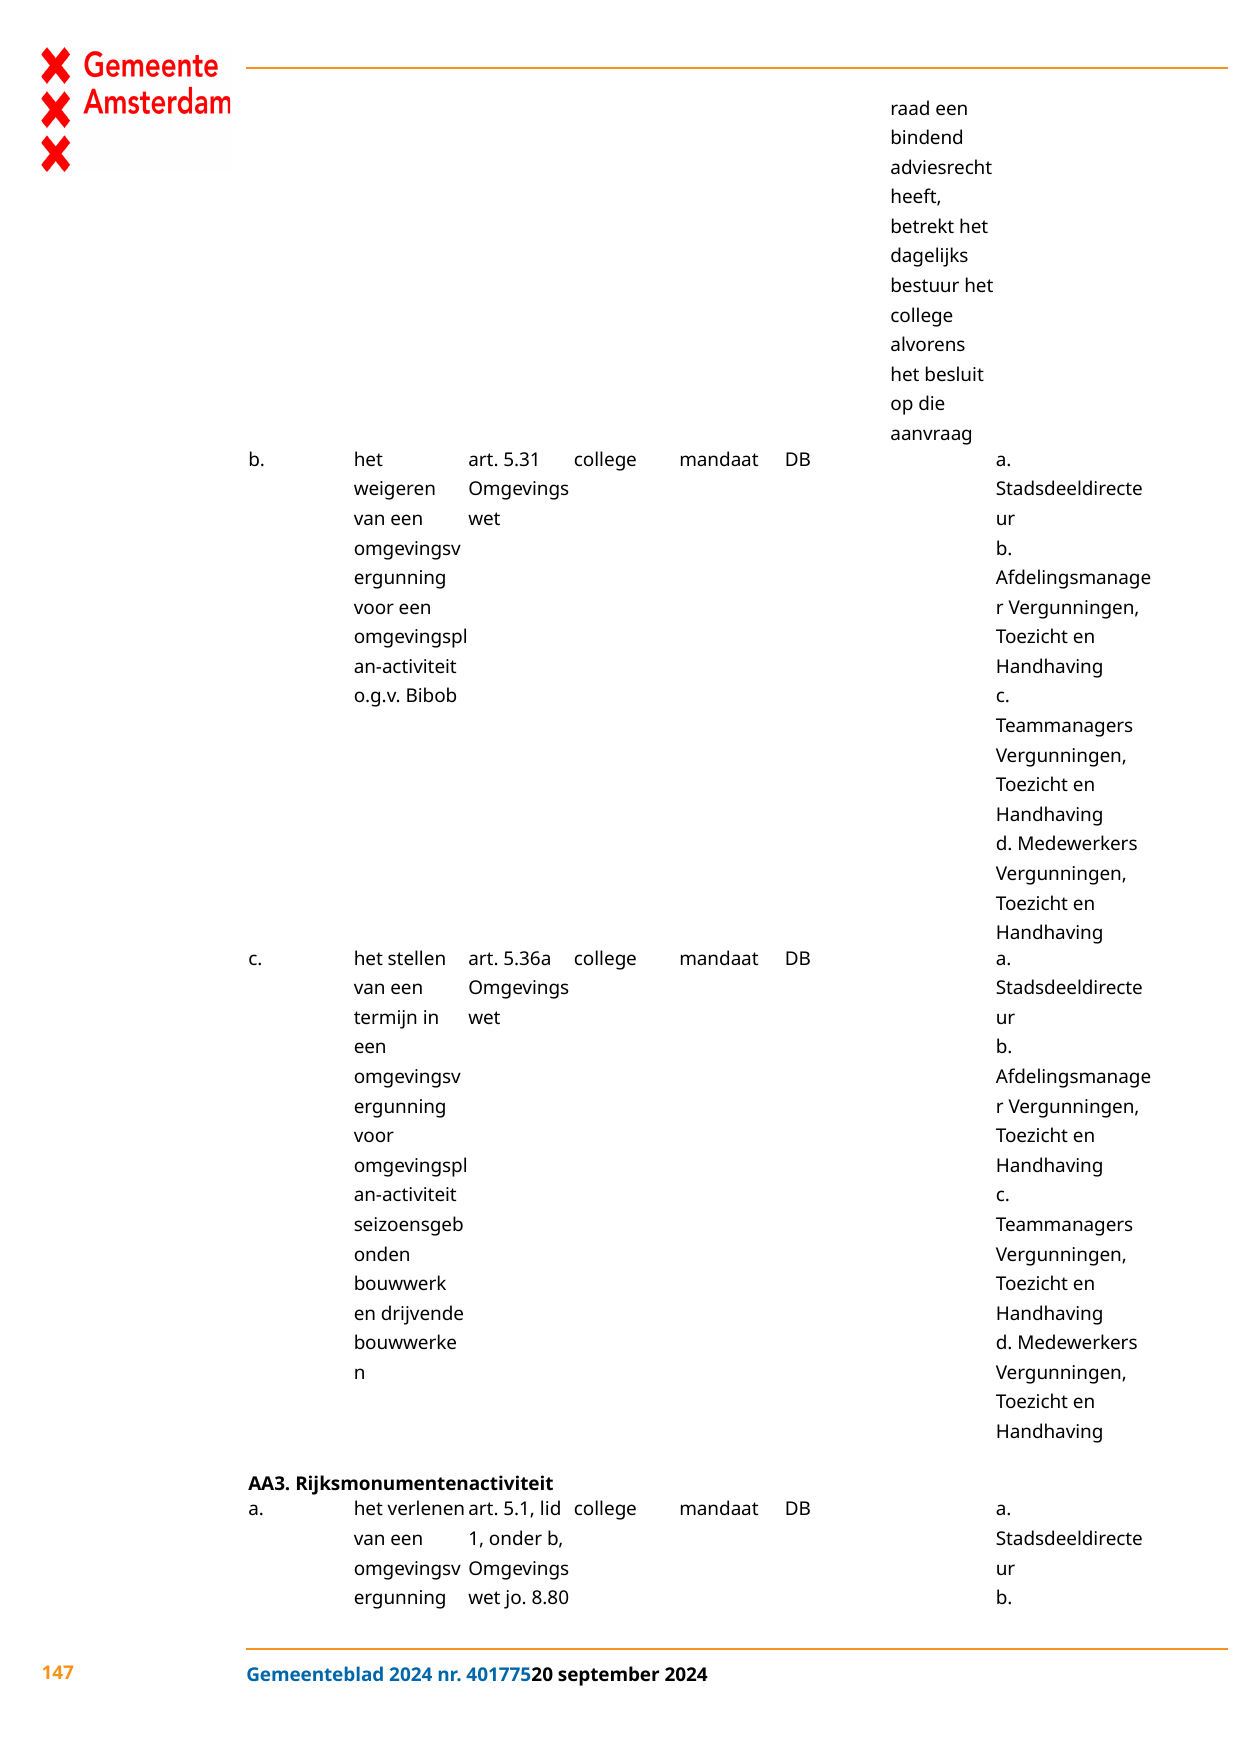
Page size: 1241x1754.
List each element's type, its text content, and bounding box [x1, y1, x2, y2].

table_cell DB [785, 1496, 890, 1610]
table_cell a. Stadsdeeldirecteur b. Afdelingsmanager Vergunningen, Toezicht en Handhaving c. Teammanagers Vergunningen, Toezicht en Handhaving d. Medewerkers Vergunningen, Toezicht en Handhaving [996, 446, 1152, 945]
table_cell college [574, 1496, 679, 1610]
table_cell raad een bindend adviesrecht heeft, betrekt het dagelijks bestuur het college alvorens het besluit op die aanvraag [890, 95, 996, 446]
table_cell mandaat [679, 945, 784, 1444]
table_cell college [574, 945, 679, 1444]
table_cell [890, 945, 996, 1444]
table_cell a. Stadsdeeldirecteur b. [996, 1496, 1152, 1610]
table_cell het weigeren van een omgevingsvergunning voor een omgevingsplan-activiteit o.g.v. Bibob [354, 446, 468, 945]
table_cell AA3. Rijksmonumentenactiviteit [248, 1470, 1152, 1496]
table_cell [574, 1444, 679, 1470]
table_cell [679, 1444, 784, 1470]
table_cell het stellen van een termijn in een omgevingsvergunning voor omgevingsplan-activiteit seizoensgebonden bouwwerk en drijvende bouwwerken [354, 945, 468, 1444]
table_cell DB [785, 446, 890, 945]
table_cell c. [248, 945, 353, 1444]
table_cell b. [248, 446, 353, 945]
table_cell [354, 1444, 468, 1470]
table_cell [785, 95, 890, 446]
table_cell [785, 1444, 890, 1470]
table_cell [248, 1444, 353, 1470]
table_cell a. Stadsdeeldirecteur b. Afdelingsmanager Vergunningen, Toezicht en Handhaving c. Teammanagers Vergunningen, Toezicht en Handhaving d. Medewerkers Vergunningen, Toezicht en Handhaving [996, 945, 1152, 1444]
table_cell art. 5.31 Omgevingswet [468, 446, 574, 945]
table_cell DB [785, 945, 890, 1444]
table_cell [468, 1444, 574, 1470]
table_cell art. 5.36a Omgevingswet [468, 945, 574, 1444]
table_cell [996, 95, 1152, 446]
table_cell [996, 1444, 1152, 1470]
table_cell mandaat [679, 1496, 784, 1610]
table_cell [679, 95, 784, 446]
table_cell [354, 95, 468, 446]
table_cell [468, 95, 574, 446]
table_cell mandaat [679, 446, 784, 945]
table_cell het verlenen van een omgevingsvergunning [354, 1496, 468, 1610]
table_cell [890, 1444, 996, 1470]
table_cell college [574, 446, 679, 945]
table_cell a. [248, 1496, 353, 1610]
picture [41, 47, 231, 172]
table_cell [248, 95, 353, 446]
table_cell [574, 95, 679, 446]
table_cell [890, 446, 996, 945]
table_cell art. 5.1, lid 1, onder b, Omgevingswet jo. 8.80 [468, 1496, 574, 1610]
table_cell [890, 1496, 996, 1610]
